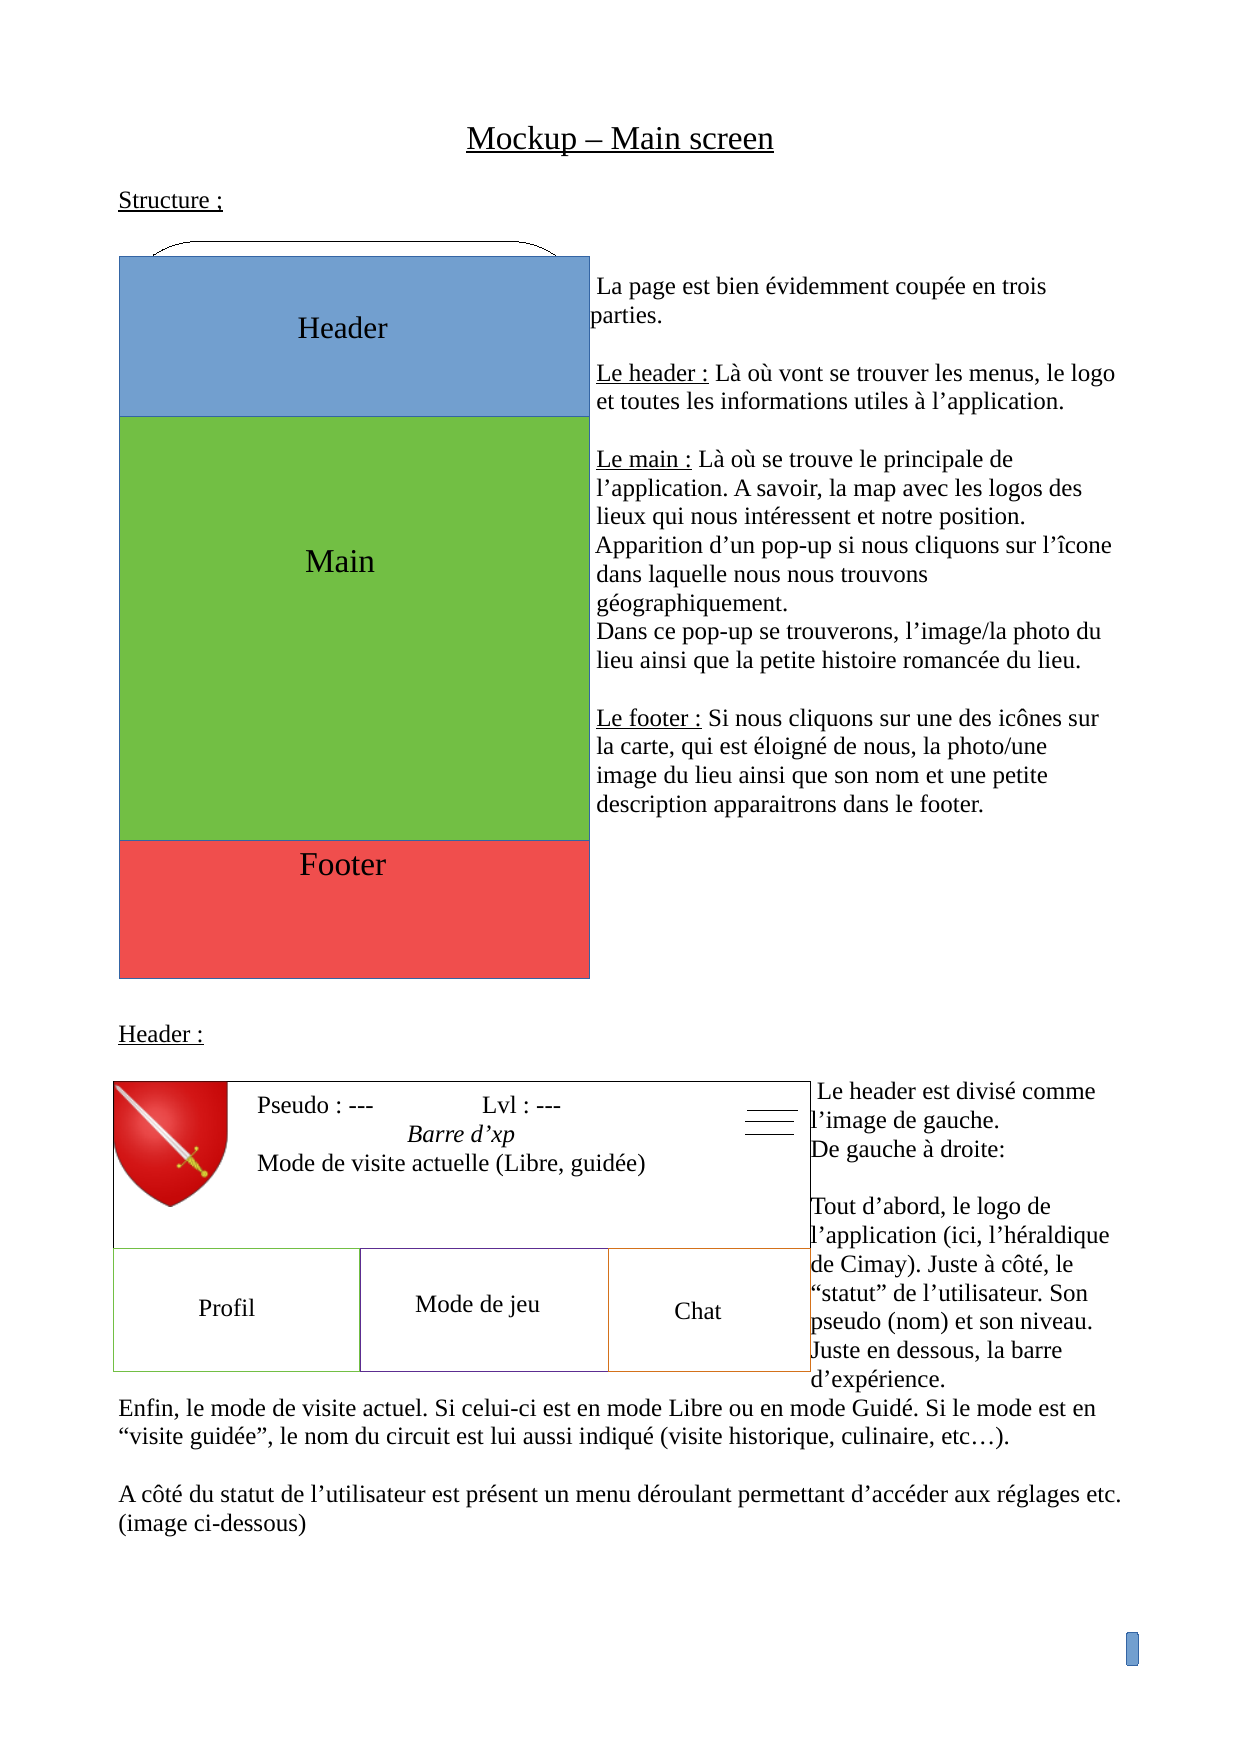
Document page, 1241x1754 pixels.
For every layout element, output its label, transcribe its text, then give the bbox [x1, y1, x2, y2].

text Le header est divisé comme l’image de gauche. De gauche à droite: [118, 1076, 1122, 1163]
text Le header : Là où vont se trouver les menus, le logo [590, 358, 1122, 386]
text géographiquement. [590, 588, 1122, 616]
text Structure ; [118, 185, 1122, 214]
text description apparaitrons dans le footer. [590, 789, 1122, 818]
text la carte, qui est éloigné de nous, la photo/une [590, 731, 1122, 760]
text lieu ainsi que la petite histoire romancée du lieu. [590, 645, 1122, 674]
text l’application. A savoir, la map avec les logos des [590, 473, 1122, 501]
picture [113, 1081, 228, 1207]
text A côté du statut de l’utilisateur est présent un menu déroulant permettant d’accéder aux réglages etc. (image ci-dessous) [118, 1479, 1122, 1536]
text lieux qui nous intéressent et notre position. [590, 501, 1122, 530]
text et toutes les informations utiles à l’application. [590, 386, 1122, 415]
text Mockup – Main screen [118, 118, 1122, 156]
text Juste en dessous, la barre d’expérience. [118, 1335, 1122, 1393]
text Le footer : Si nous cliquons sur une des icônes sur [590, 703, 1122, 731]
text Le main : Là où se trouve le principale de [590, 444, 1122, 473]
text Tout d’abord, le logo de l’application (ici, l’héraldique de Cimay). Juste à côté, le “statut” de l’utilisateur. Son pseudo (nom) et son niveau. [811, 1191, 1122, 1335]
text Enfin, le mode de visite actuel. Si celui-ci est en mode Libre ou en mode Guidé. Si le mode est en “visite guidée”, le nom du circuit est lui aussi indiqué (visite historique, culinaire, etc…). [118, 1393, 1122, 1450]
text dans laquelle nous nous trouvons [590, 559, 1122, 588]
text Apparition d’un pop-up si nous cliquons sur l’îcone [590, 530, 1122, 559]
text Header : [118, 1019, 1122, 1048]
text La page est bien évidemment coupée en trois parties. [590, 271, 1122, 329]
text image du lieu ainsi que son nom et une petite [590, 760, 1122, 789]
text Dans ce pop-up se trouverons, l’image/la photo du [590, 616, 1122, 645]
